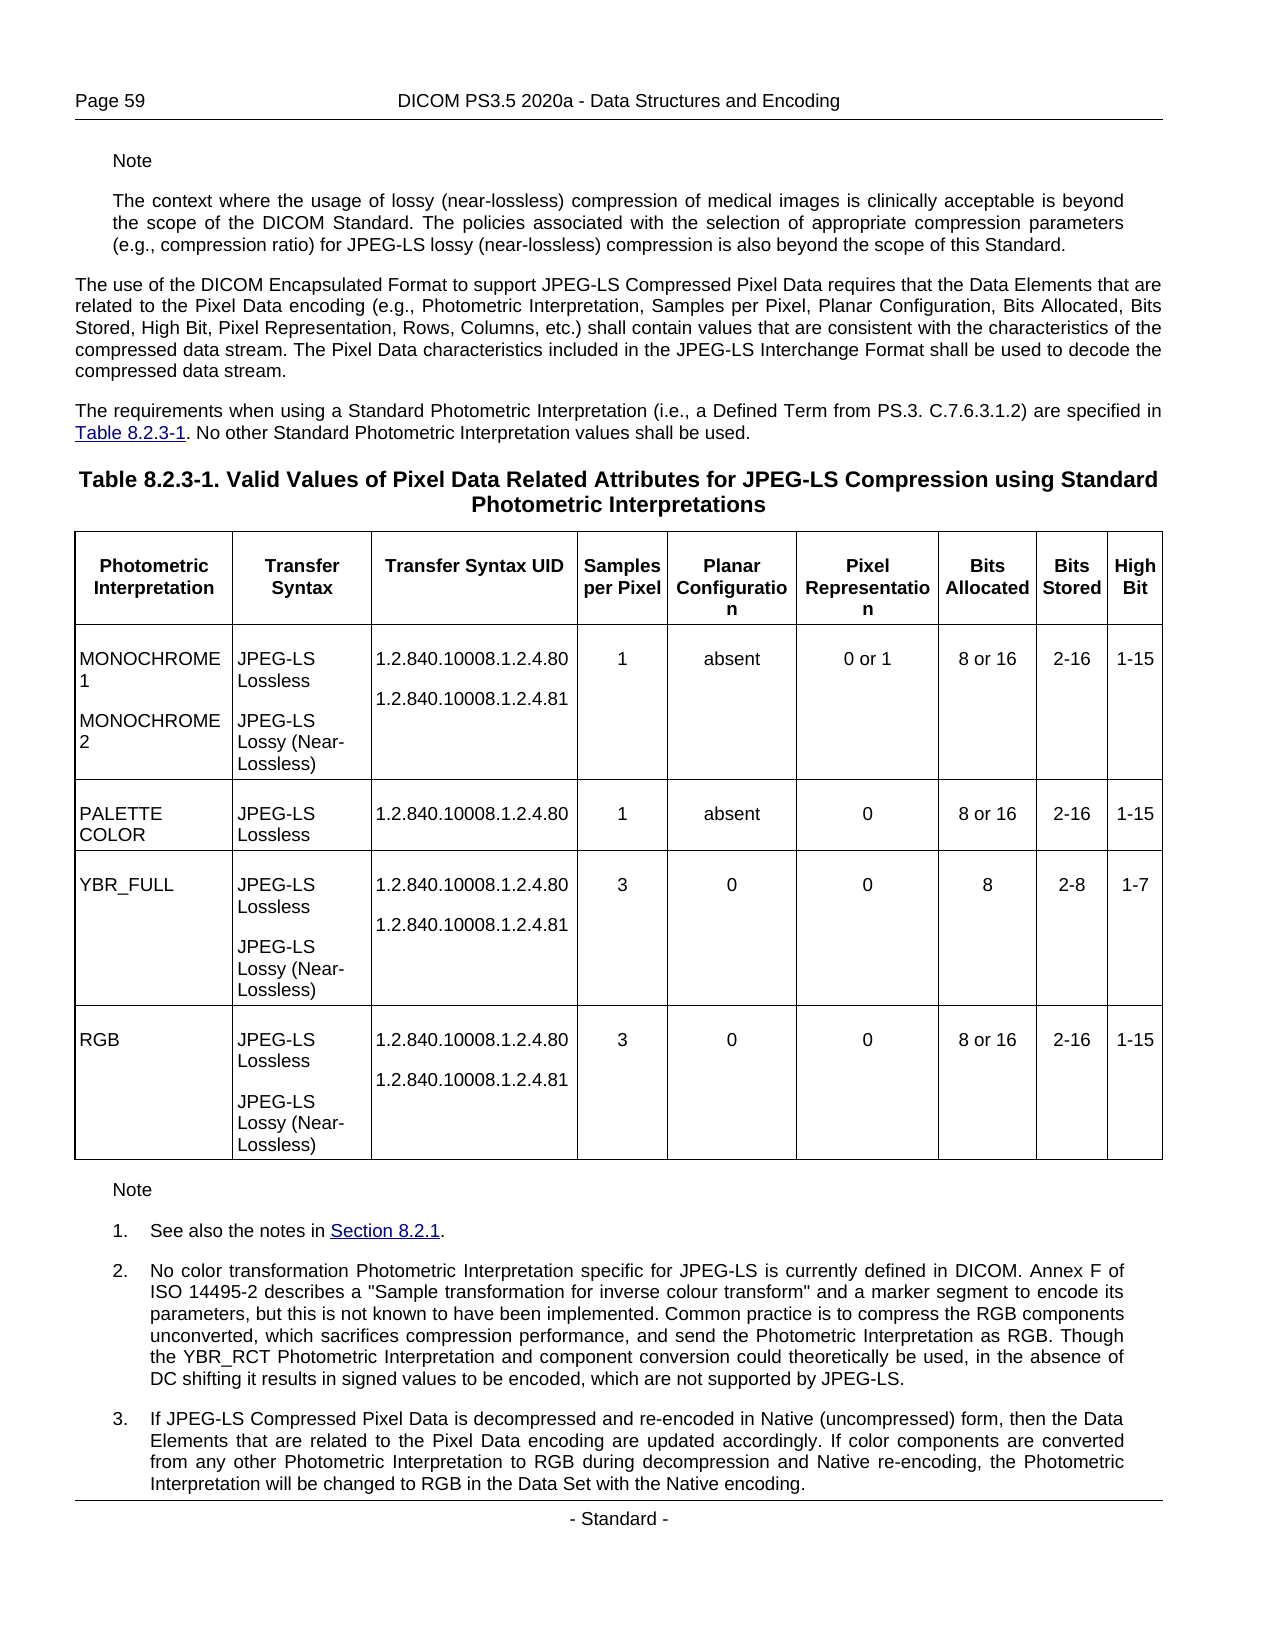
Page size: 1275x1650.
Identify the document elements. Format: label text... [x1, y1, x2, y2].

table_cell 1.2.840.10008.1.2.​4.​80 1.2.840.10008.1.2.​4.​81 [372, 625, 577, 779]
table_cell 2-8 [1037, 851, 1107, 1004]
table_cell absent [668, 625, 796, 779]
table_cell 0 or 1 [797, 625, 938, 779]
table_cell YBR_FULL [76, 851, 232, 1004]
text 3. If JPEG-LS Compressed Pixel Data is decompressed and re-encoded in Native (uncompressed) form, then the Data Elements that are related to the Pixel Data encoding are updated accordingly. If color components are converted from any other Photometric Interpretation to RGB during decompression and Native re-encoding, the Photometric Interpretation will be changed to RGB in the Data Set with the Native encoding. [112, 1408, 1125, 1494]
table_cell 8 [939, 851, 1036, 1004]
table_cell 1.2.840.10008.1.2.​4.​80 1.2.840.10008.1.2.​4.​81 [372, 1006, 577, 1159]
table_cell 1-7 [1108, 851, 1162, 1004]
table_cell 8 or 16 [939, 1006, 1036, 1159]
text The use of the DICOM Encapsulated Format to support JPEG-LS Compressed Pixel Data requires that the Data Elements that are related to the Pixel Data encoding (e.g., Photometric Interpretation, Samples per Pixel, Planar Configuration, Bits Allocated, Bits Stored, High Bit, Pixel Representation, Rows, Columns, etc.) shall contain values that are consistent with the characteristics of the compressed data stream. The Pixel Data characteristics included in the JPEG-LS Interchange Format shall be used to decode the compressed data stream. [75, 274, 1162, 382]
text The context where the usage of lossy (near-lossless) compression of medical images is clinically acceptable is beyond the scope of the DICOM Standard. The policies associated with the selection of appropriate compression parameters (e.g., compression ratio) for JPEG-LS lossy (near-lossless) compression is also beyond the scope of this Standard. [112, 190, 1125, 255]
table_header Transfer Syntax UID [372, 532, 577, 624]
text Note [112, 150, 1125, 172]
table_cell 1-15 [1108, 1006, 1162, 1159]
table_cell 0 [797, 780, 938, 850]
table_header Transfer Syntax [233, 532, 371, 624]
table_cell 0 [668, 1006, 796, 1159]
table_cell 0 [797, 1006, 938, 1159]
table_cell 2-16 [1037, 780, 1107, 850]
table_cell 1 [578, 625, 667, 779]
table_cell 2-16 [1037, 1006, 1107, 1159]
table_cell 8 or 16 [939, 625, 1036, 779]
table_cell JPEG-LS Lossless JPEG-LS Lossy (Near-Lossless) [233, 625, 371, 779]
table_cell JPEG-LS Lossless [233, 780, 371, 850]
table_cell 0 [668, 851, 796, 1004]
table_cell 1.2.840.10008.1.2.​4.​80 [372, 780, 577, 850]
table_cell 1 [578, 780, 667, 850]
text 2. No color transformation Photometric Interpretation specific for JPEG-LS is currently defined in DICOM. Annex F of ISO 14495-2 describes a "Sample transformation for inverse colour transform" and a marker segment to encode its parameters, but this is not known to have been implemented. Common practice is to compress the RGB components unconverted, which sacrifices compression performance, and send the Photometric Interpretation as RGB. Though the YBR_RCT Photometric Interpretation and component conversion could theoretically be used, in the absence of DC shifting it results in signed values to be encoded, which are not supported by JPEG-LS. [112, 1260, 1125, 1389]
text 1. See also the notes in Section 8.2.1. [112, 1219, 1125, 1241]
table_header Planar Configuration [668, 532, 796, 624]
table_cell 0 [797, 851, 938, 1004]
table_cell 1-15 [1108, 780, 1162, 850]
table_header High Bit [1108, 532, 1162, 624]
table_cell RGB [76, 1006, 232, 1159]
table_cell JPEG-LS Lossless JPEG-LS Lossy (Near-Lossless) [233, 851, 371, 1004]
table_cell absent [668, 780, 796, 850]
table_cell 2-16 [1037, 625, 1107, 779]
table_header Bits Stored [1037, 532, 1107, 624]
table_cell JPEG-LS Lossless JPEG-LS Lossy (Near-Lossless) [233, 1006, 371, 1159]
table_cell MONOCHROME1 MONOCHROME2 [76, 625, 232, 779]
table_cell 3 [578, 851, 667, 1004]
text Note [112, 1179, 1125, 1201]
table_header Photometric Interpretation [76, 532, 232, 624]
table_cell 3 [578, 1006, 667, 1159]
text The requirements when using a Standard Photometric Interpretation (i.e., a Defined Term from PS.3. C.7.6.3.1.2) are specified in Table 8.2.3-1. No other Standard Photometric Interpretation values shall be used. [75, 400, 1162, 443]
table_header Bits Allocated [939, 532, 1036, 624]
text Table 8.2.3-1. Valid Values of Pixel Data Related Attributes for JPEG-LS Compression using Standard Photometric Interpretations [75, 466, 1162, 518]
table_cell 1.2.840.10008.1.2.​4.​80 1.2.840.10008.1.2.​4.​81 [372, 851, 577, 1004]
table_cell 1-15 [1108, 625, 1162, 779]
table_header Samples per Pixel [578, 532, 667, 624]
table_cell PALETTE COLOR [76, 780, 232, 850]
table_header Pixel Representation [797, 532, 938, 624]
table_cell 8 or 16 [939, 780, 1036, 850]
